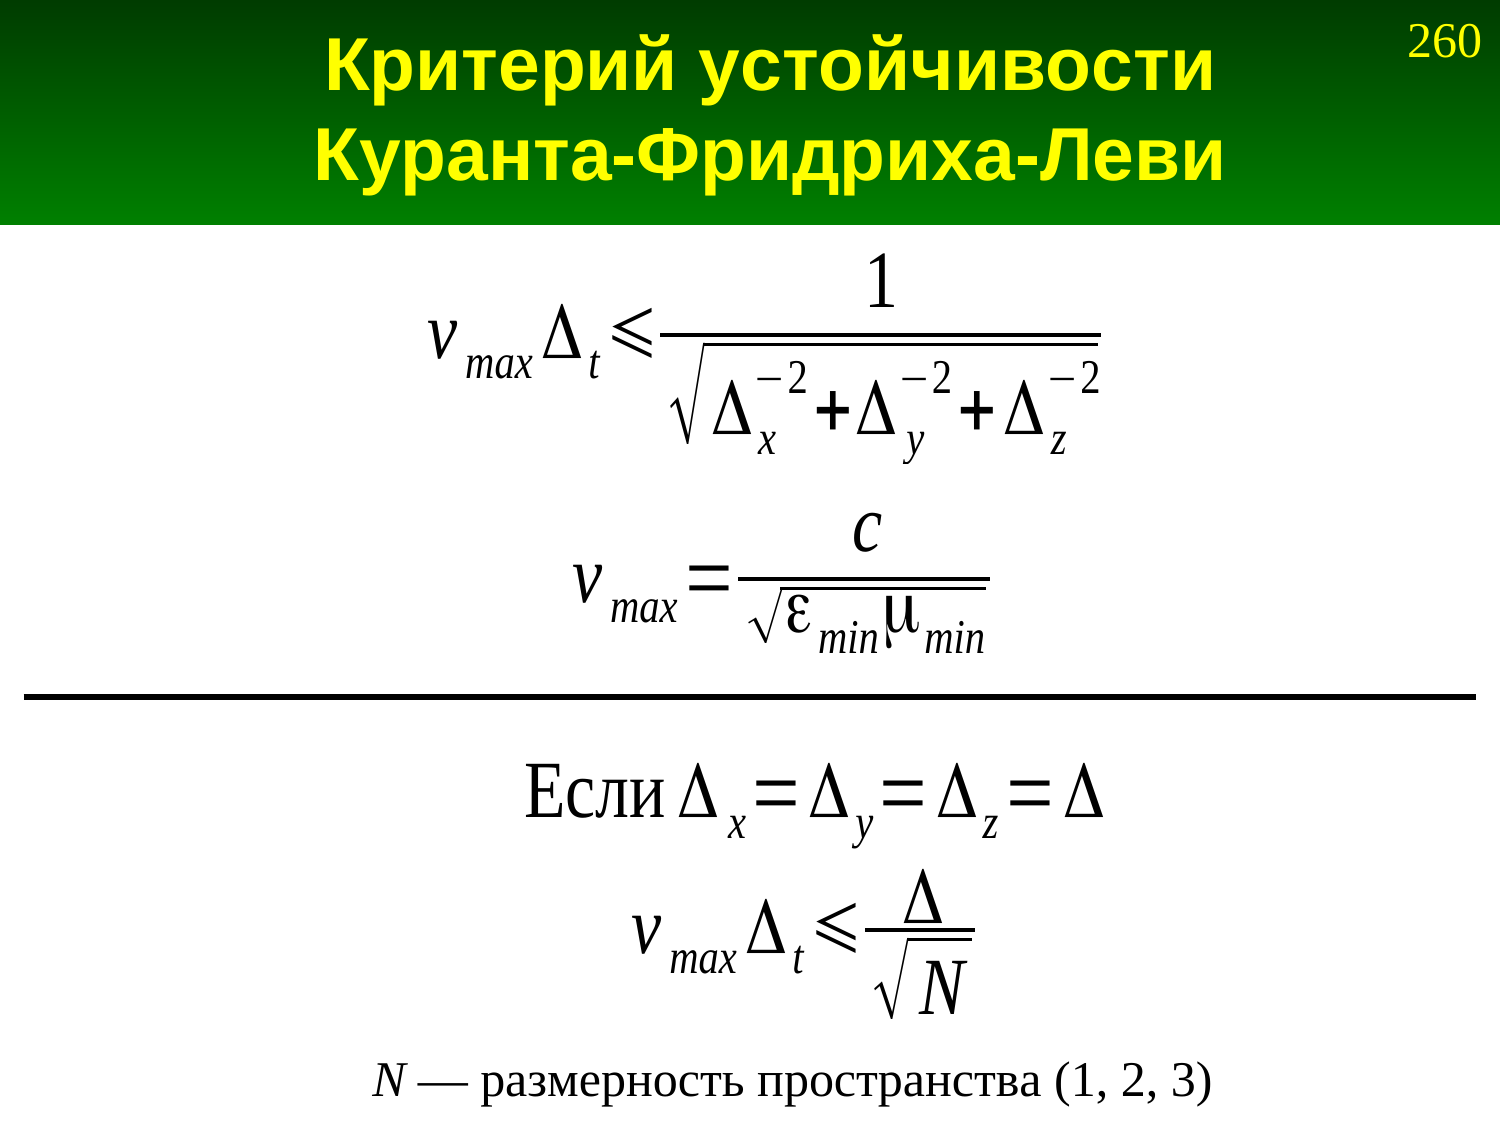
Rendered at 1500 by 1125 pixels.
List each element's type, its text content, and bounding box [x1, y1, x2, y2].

text_box N — размерность пространства (1, 2, 3) [357, 1039, 1229, 1115]
chart [507, 746, 1123, 851]
chart [555, 480, 1011, 662]
title Критерий устойчивости Куранта-Фридриха-Леви [100, 7, 1441, 204]
chart [410, 236, 1123, 464]
chart [614, 862, 997, 1034]
